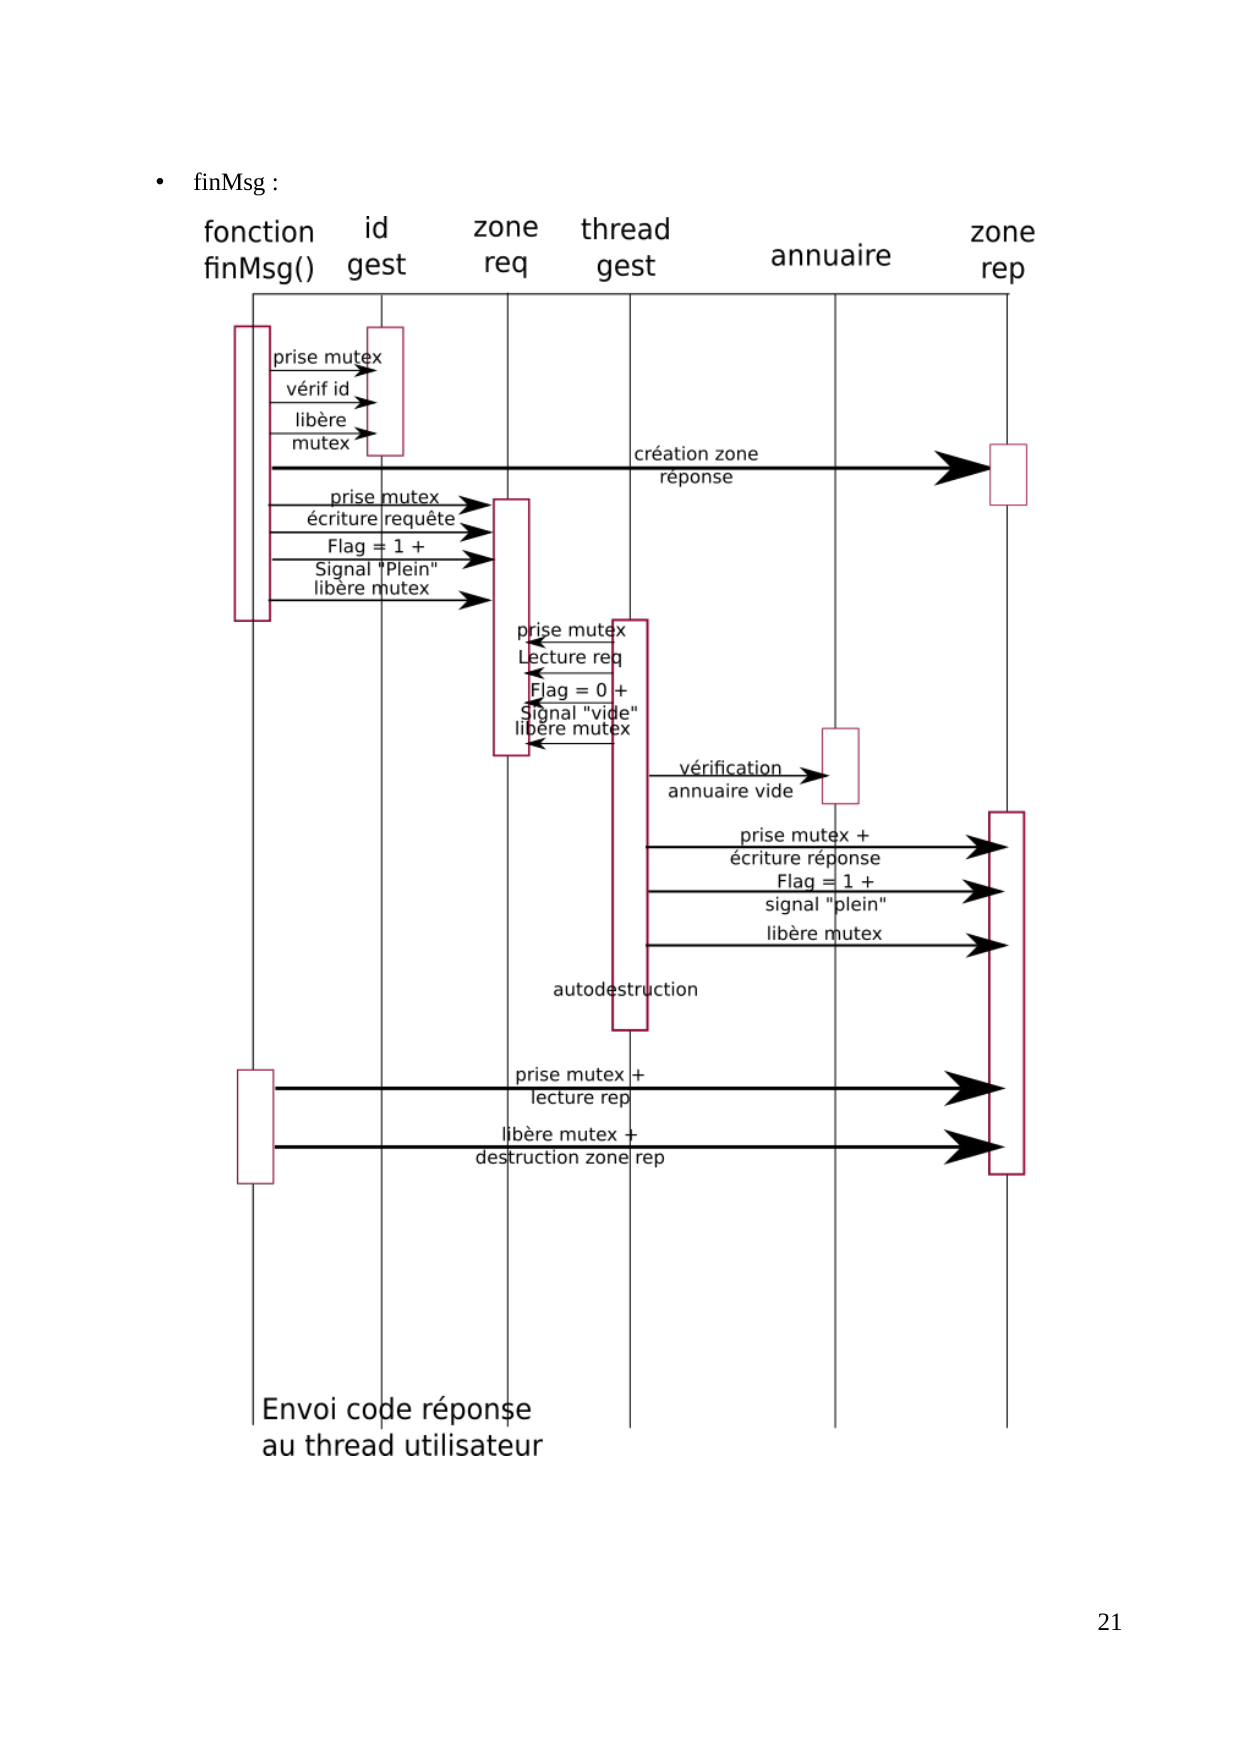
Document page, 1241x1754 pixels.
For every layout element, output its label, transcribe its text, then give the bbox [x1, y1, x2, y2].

list finMsg : [156, 167, 1122, 196]
picture [204, 216, 1036, 1456]
